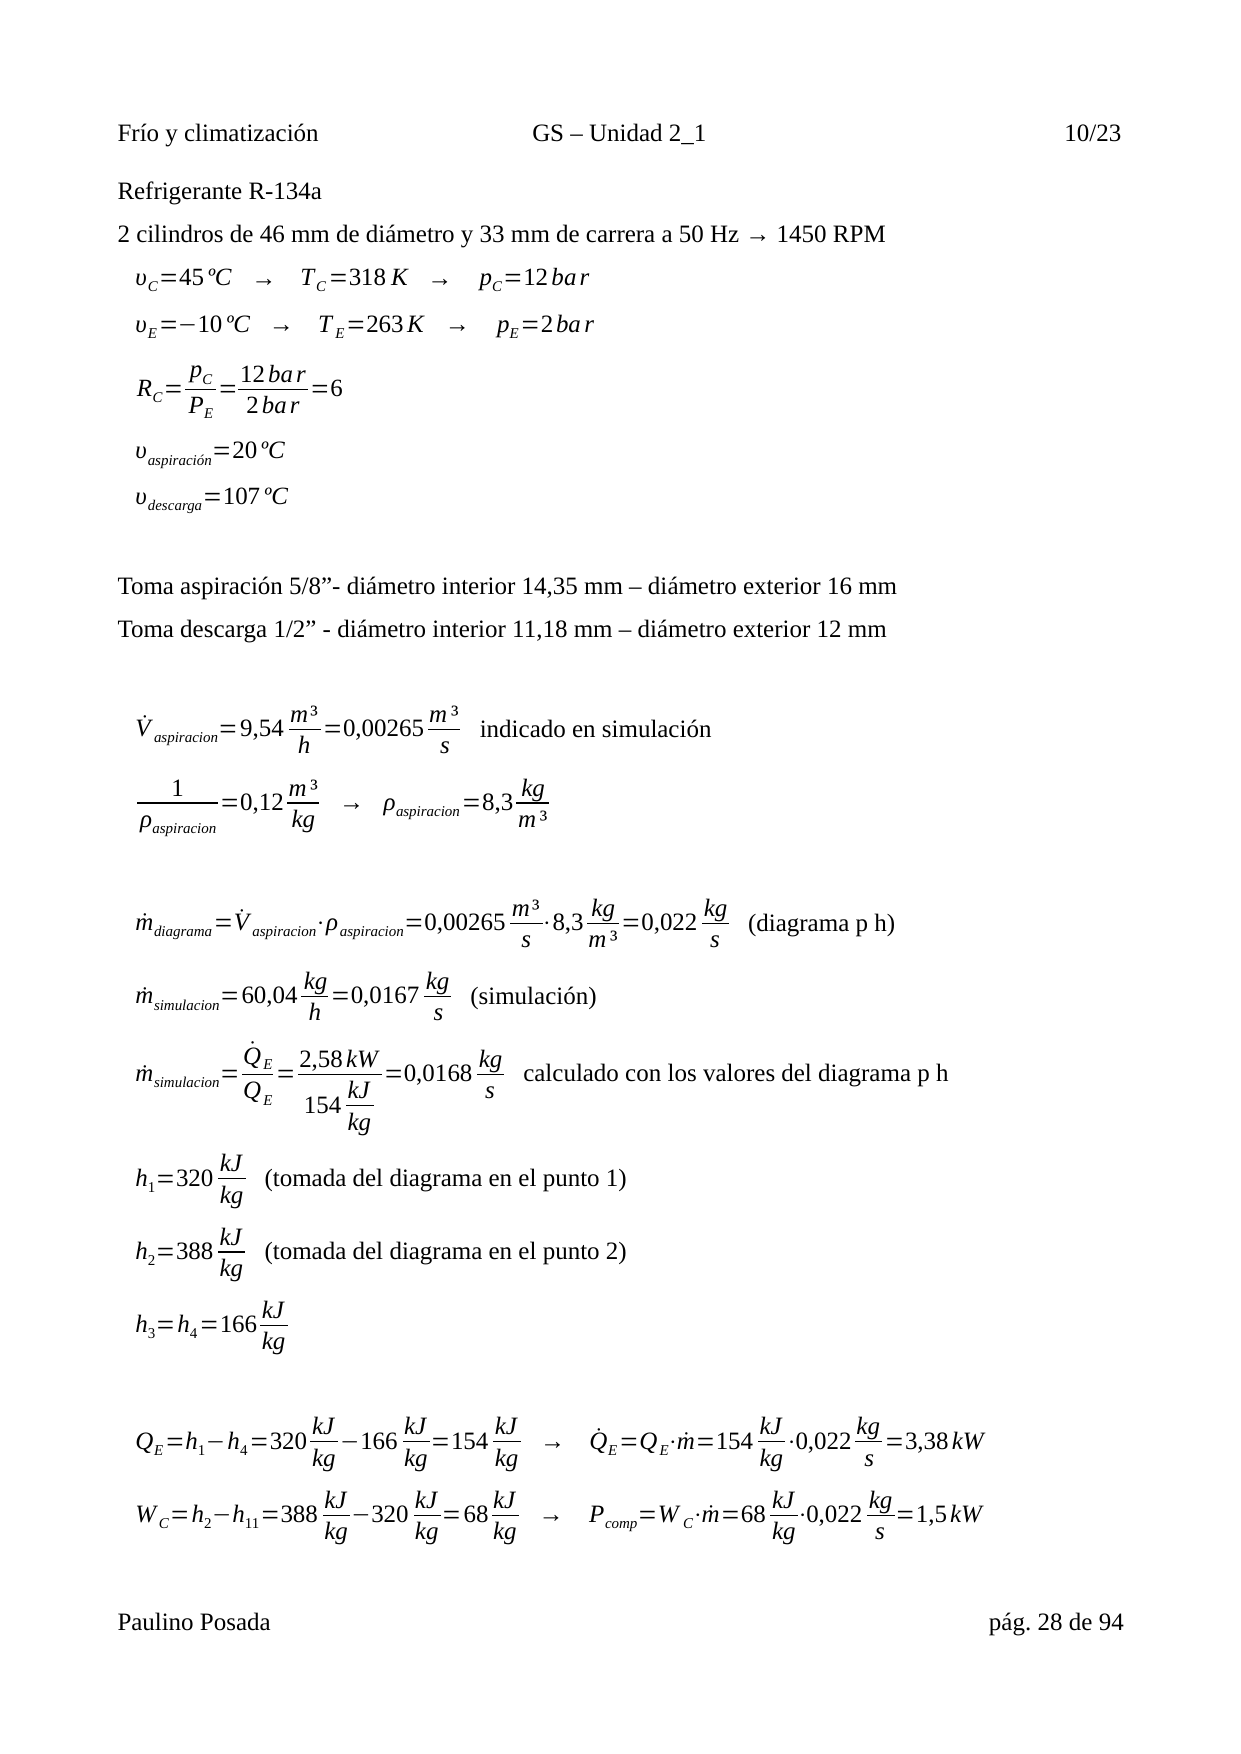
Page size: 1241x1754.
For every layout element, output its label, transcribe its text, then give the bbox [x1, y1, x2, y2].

text (tomada del diagrama en el punto 2) [117, 1223, 1123, 1282]
text (diagrama p h) [117, 894, 1123, 953]
text Toma descarga 1/2” - diámetro interior 11,18 mm – diámetro exterior 12 mm [117, 614, 1123, 643]
text Refrigerante R-134a [117, 176, 1123, 205]
text → → [117, 263, 1123, 295]
text calculado con los valores del diagrama p h [117, 1041, 1123, 1136]
text (simulación) [117, 968, 1123, 1027]
text Toma aspiración 5/8”- diámetro interior 14,35 mm – diámetro exterior 16 mm [117, 571, 1123, 600]
text 2 cilindros de 46 mm de diámetro y 33 mm de carrera a 50 Hz → 1450 RPM [117, 219, 1123, 248]
text → [117, 1413, 1123, 1472]
text → [117, 774, 1123, 837]
text (tomada del diagrama en el punto 1) [117, 1150, 1123, 1209]
text → → [117, 309, 1123, 342]
text indicado en simulación [117, 701, 1123, 760]
text → [117, 1486, 1123, 1545]
